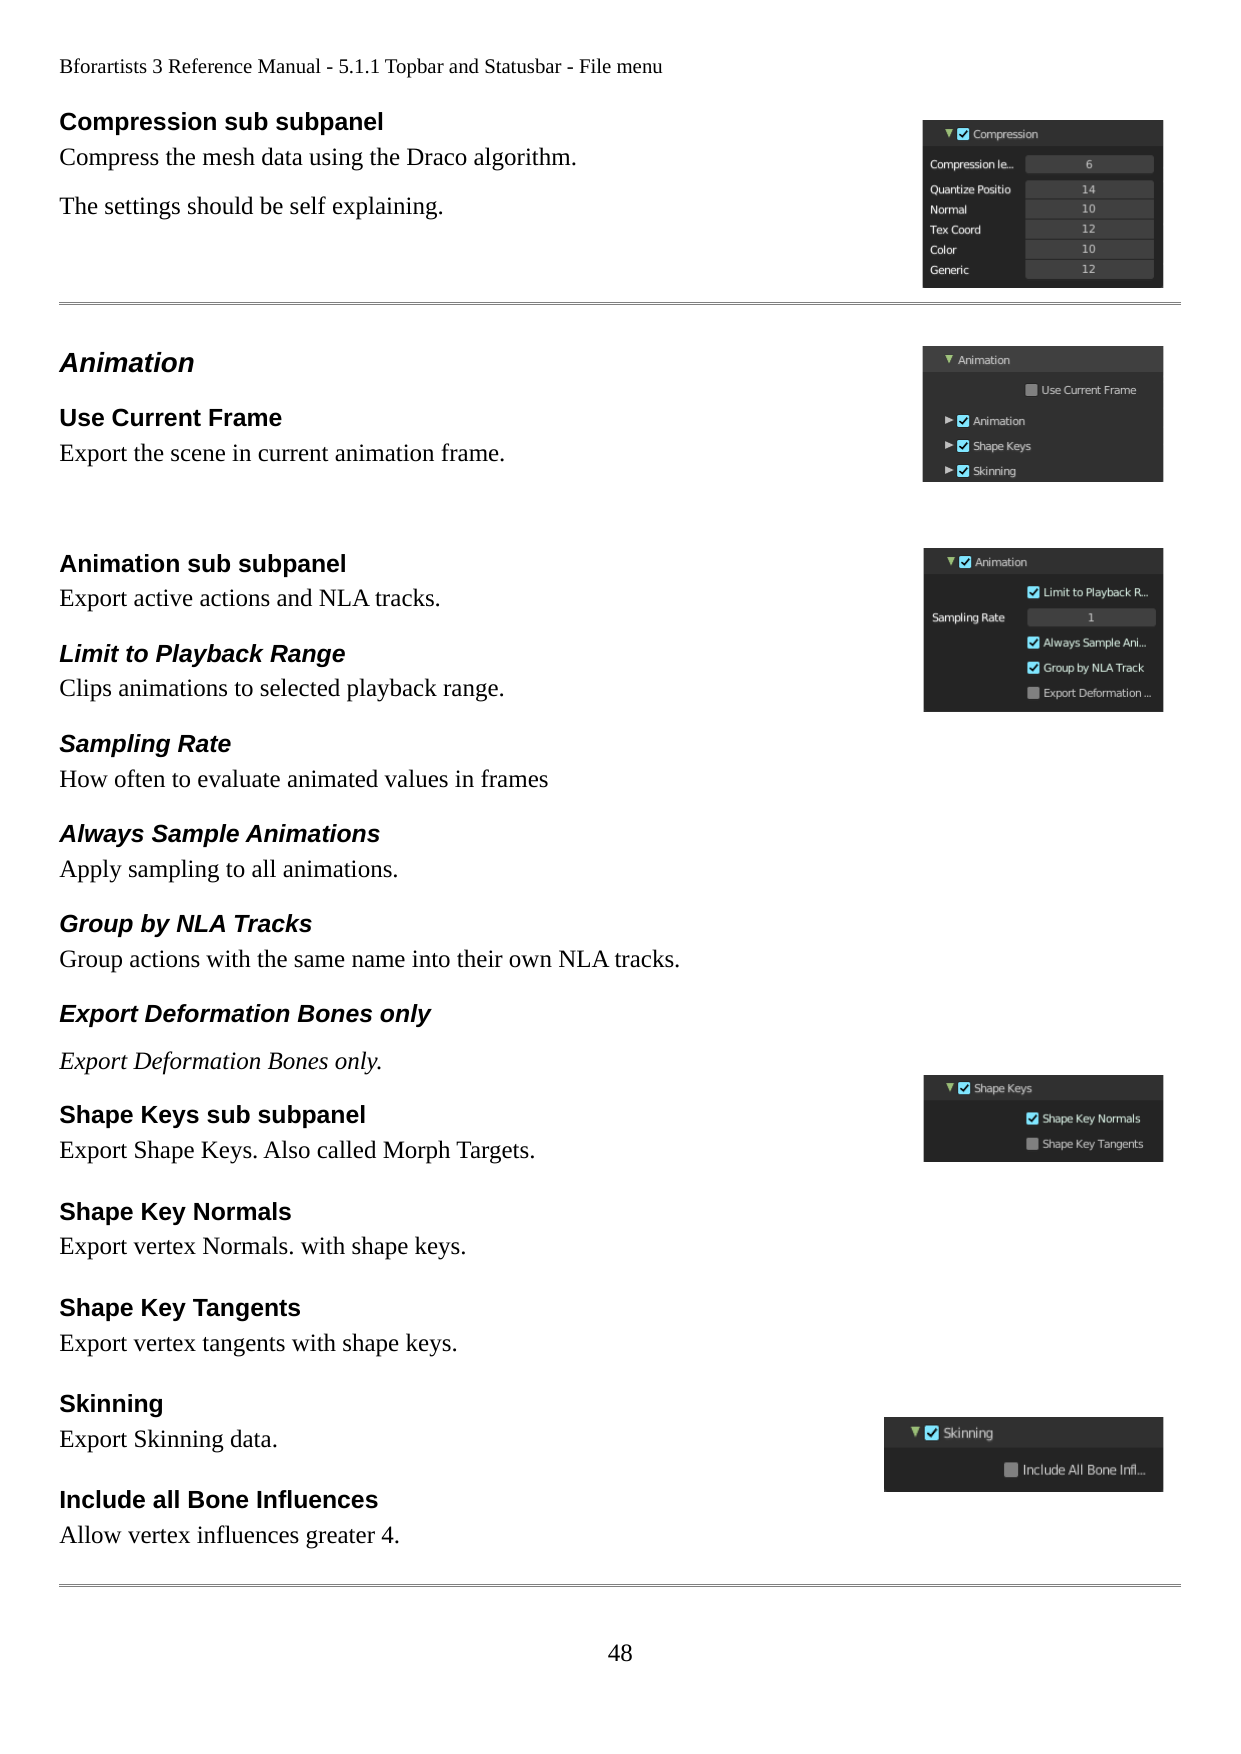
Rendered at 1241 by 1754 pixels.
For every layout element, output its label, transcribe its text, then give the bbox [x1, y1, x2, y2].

picture [884, 1417, 1164, 1492]
text Export the scene in current animation frame. [59, 438, 922, 467]
subtitle Shape Key Tangents [59, 1293, 1181, 1321]
subtitle [1164, 549, 1181, 577]
text Export vertex tangents with shape keys. [59, 1328, 1181, 1356]
subtitle Sampling Rate [59, 729, 1181, 757]
subtitle [1164, 1100, 1181, 1129]
subtitle Animation [59, 346, 922, 378]
text How often to evaluate animated values in frames [59, 764, 1181, 792]
subtitle Skinning [59, 1389, 1181, 1418]
subtitle Animation sub subpanel [59, 549, 923, 577]
picture [922, 120, 1164, 288]
text Allow vertex influences greater 4. [59, 1520, 1181, 1549]
subtitle Group by NLA Tracks [59, 909, 1181, 938]
subtitle Include all Bone Influences [59, 1486, 1181, 1514]
text The settings should be self explaining. [59, 191, 922, 220]
text Clips animations to selected playback range. [59, 673, 923, 702]
picture [922, 346, 1164, 482]
subtitle Export Deformation Bones only [59, 999, 1181, 1028]
subtitle [1164, 346, 1181, 378]
subtitle Compression sub subpanel [59, 107, 1181, 136]
subtitle Use Current Frame [59, 403, 922, 432]
text Apply sampling to all animations. [59, 854, 1181, 882]
subtitle Limit to Playback Range [59, 639, 923, 667]
text Compress the mesh data using the Draco algorithm. [59, 142, 922, 171]
text Export vertex Normals. with shape keys. [59, 1231, 1181, 1260]
subtitle Shape Key Normals [59, 1197, 1181, 1225]
subtitle [1164, 639, 1181, 667]
text Export Shape Keys. Also called Morph Targets. [59, 1135, 1181, 1164]
text Group actions with the same name into their own NLA tracks. [59, 944, 1181, 973]
subtitle Always Sample Animations [59, 819, 1181, 847]
picture [923, 1075, 1164, 1162]
text Export Deformation Bones only. [59, 1046, 1181, 1075]
text Export active actions and NLA tracks. [59, 583, 923, 612]
text Export Skinning data. [59, 1424, 884, 1453]
picture [923, 548, 1164, 712]
text [1164, 1424, 1181, 1453]
subtitle [1164, 403, 1181, 432]
subtitle Shape Keys sub subpanel [59, 1100, 923, 1129]
